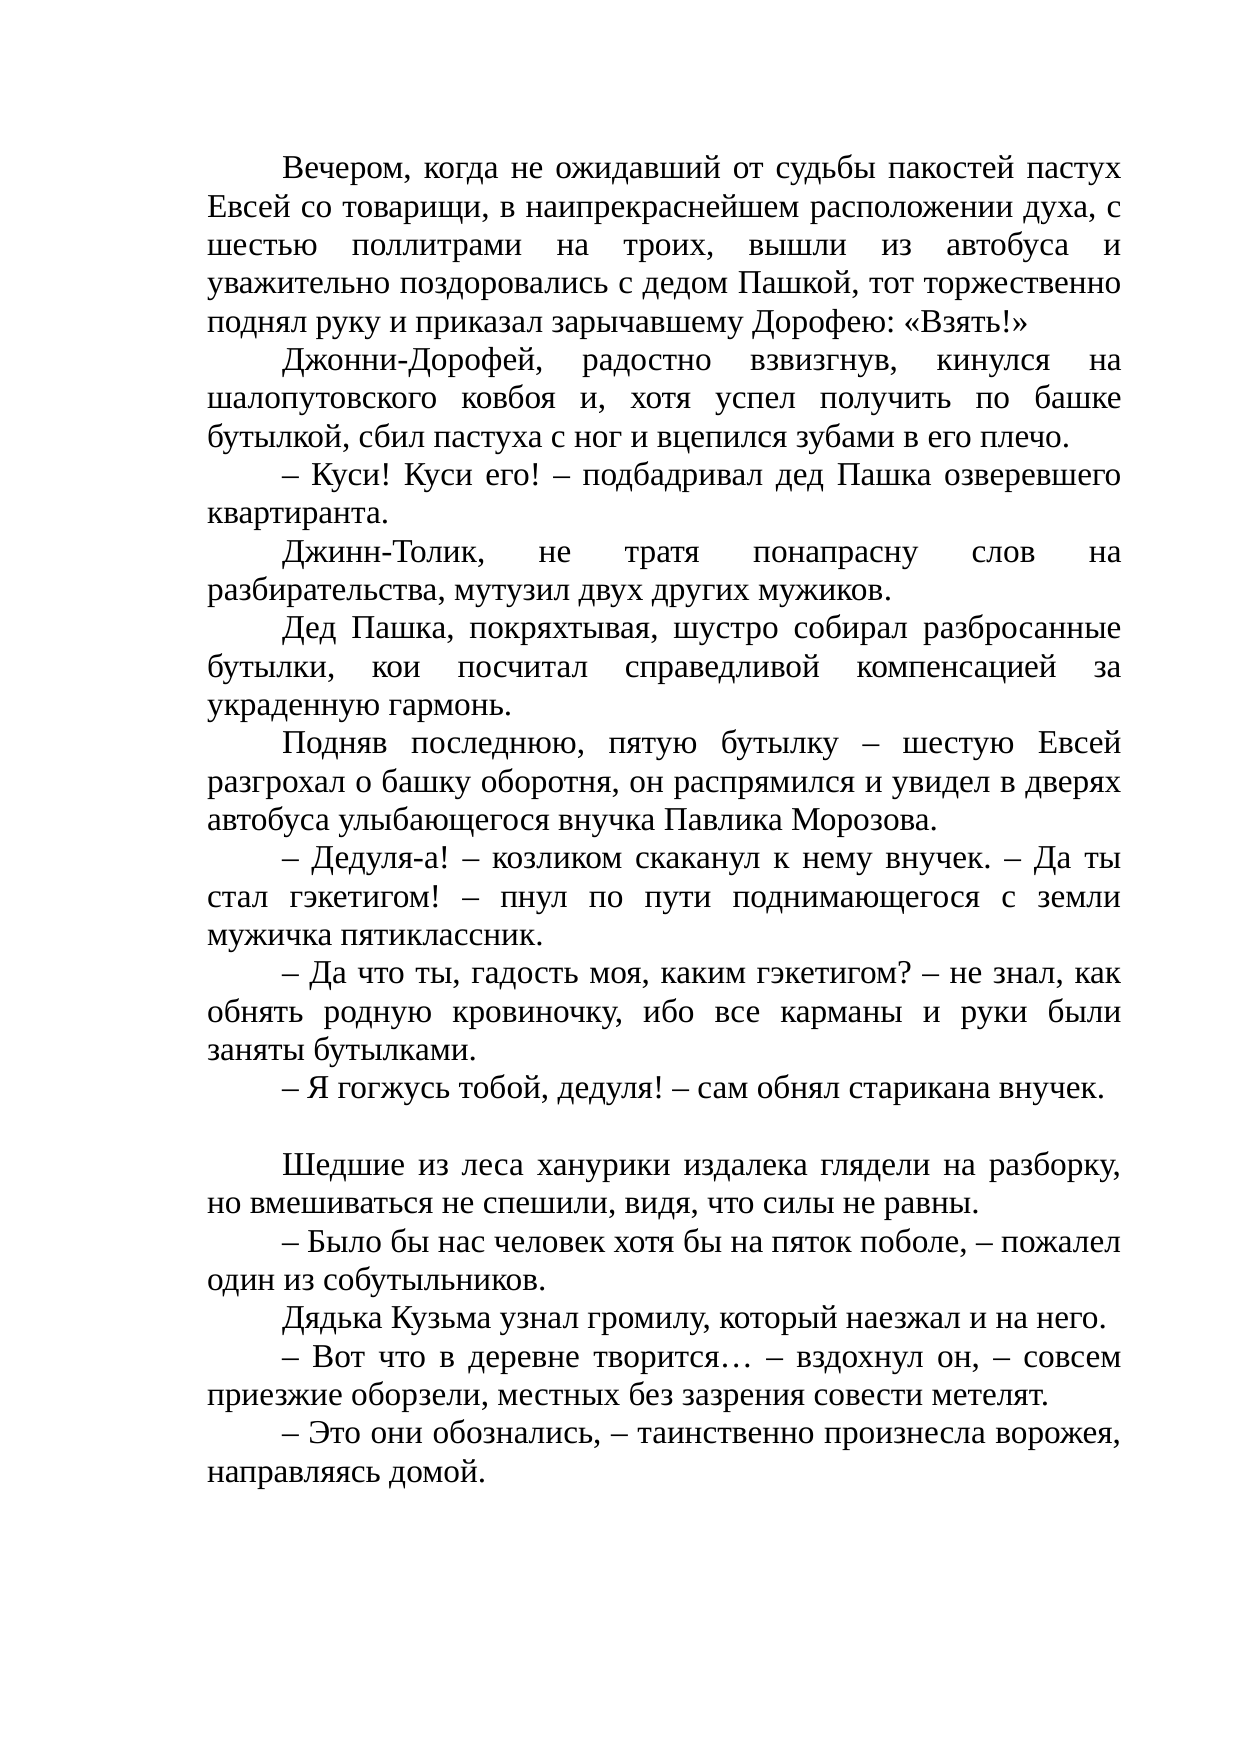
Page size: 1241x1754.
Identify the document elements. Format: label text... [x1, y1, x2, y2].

subtitle Вечером, когда не ожидавший от судьбы пакостей пастух Евсей со товарищи, в наипрекраснейшем расположении духа, с шестью поллитрами на троих, вышли из автобуса и уважительно поздоровались с дедом Пашкой, тот торжественно поднял руку и приказал зарычавшему Дорофею: «Взять!» [207, 148, 1122, 339]
subtitle – Я гогжусь тобой, дедуля! – сам обнял старикана внучек. [207, 1068, 1122, 1106]
subtitle Подняв последнюю, пятую бутылку – шестую Евсей разгрохал о башку оборотня, он распрямился и увидел в дверях автобуса улыбающегося внучка Павлика Морозова. [207, 723, 1122, 838]
subtitle – Да что ты, гадость моя, каким гэкетигом? – не знал, как обнять родную кровиночку, ибо все карманы и руки были заняты бутылками. [207, 953, 1122, 1068]
subtitle Шедшие из леса ханурики издалека глядели на разборку, но вмешиваться не спешили, видя, что силы не равны. [207, 1144, 1122, 1221]
subtitle – Вот что в деревне творится… – вздохнул он, – совсем приезжие оборзели, местных без зазрения совести метелят. [207, 1336, 1122, 1413]
subtitle – Это они обознались, – таинственно произнесла ворожея, направляясь домой. [207, 1413, 1122, 1489]
subtitle – Дедуля-а! – козликом скаканул к нему внучек. – Да ты стал гэкетигом! – пнул по пути поднимающегося с земли мужичка пятиклассник. [207, 838, 1122, 953]
subtitle Дядька Кузьма узнал громилу, который наезжал и на него. [207, 1298, 1122, 1336]
subtitle Дед Пашка, покряхтывая, шустро собирал разбросанные бутылки, кои посчитал справедливой компенсацией за украденную гармонь. [207, 608, 1122, 723]
subtitle – Куси! Куси его! – подбадривал дед Пашка озверевшего квартиранта. [207, 454, 1122, 531]
subtitle – Было бы нас человек хотя бы на пяток поболе, – пожалел один из собутыльников. [207, 1221, 1122, 1298]
subtitle Джонни-Дорофей, радостно взвизгнув, кинулся на шалопутовского ковбоя и, хотя успел получить по башке бутылкой, сбил пастуха с ног и вцепился зубами в его плечо. [207, 339, 1122, 454]
subtitle Джинн-Толик, не тратя понапрасну слов на разбирательства, мутузил двух других мужиков. [207, 531, 1122, 608]
